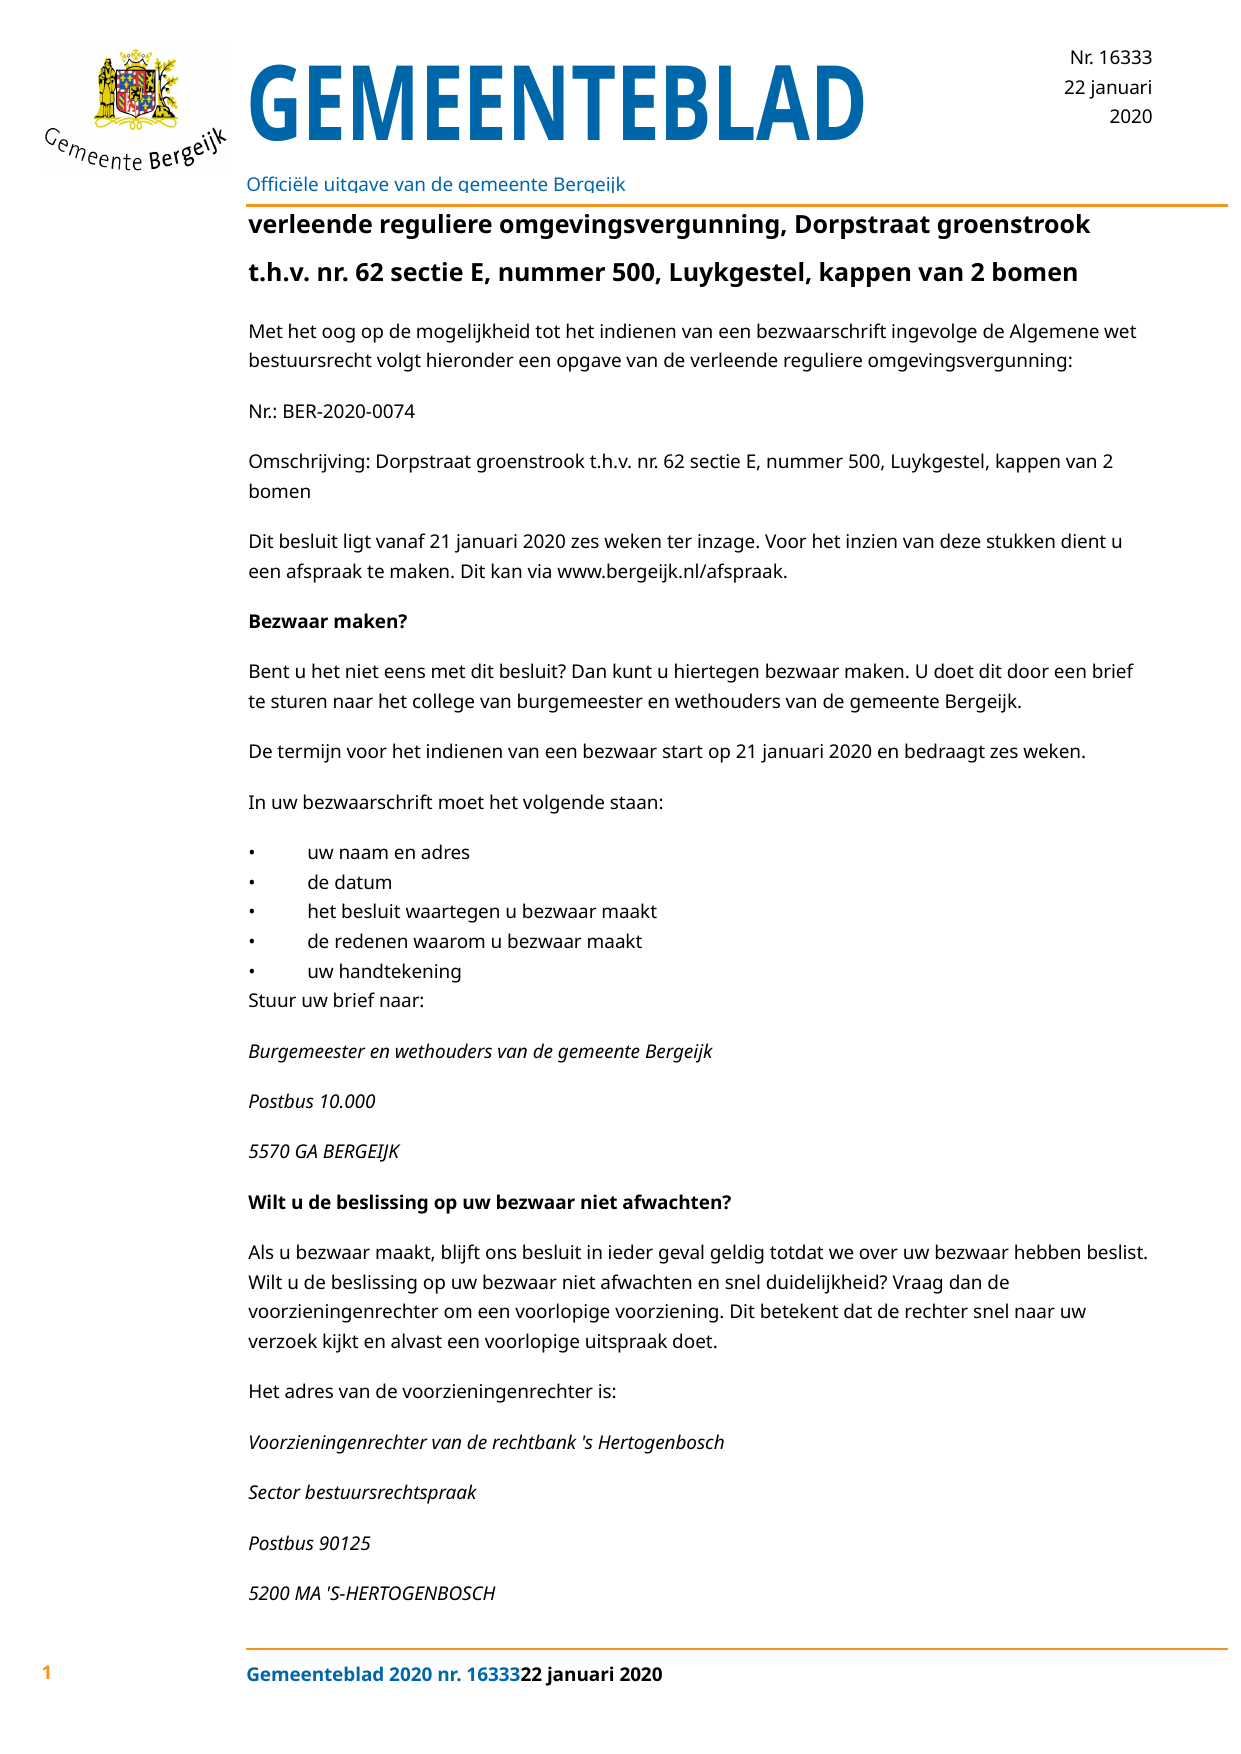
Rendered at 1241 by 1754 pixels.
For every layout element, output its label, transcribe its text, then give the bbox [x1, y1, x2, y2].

text Voorzieningenrechter van de rechtbank 's Hertogenbosch [248, 1429, 1152, 1455]
text De termijn voor het indienen van een bezwaar start op 21 januari 2020 en bedraagt zes weken. [248, 739, 1152, 764]
picture [41, 47, 231, 172]
list uw handtekening [248, 958, 1152, 984]
list de redenen waarom u bezwaar maakt [248, 928, 1152, 954]
list uw naam en adres [248, 839, 1152, 865]
text Postbus 10.000 [248, 1088, 1152, 1114]
text verleende reguliere omgevingsvergunning, Dorpstraat groenstrook t.h.v. nr. 62 sectie E, nummer 500, Luykgestel, kappen van 2 bomen [248, 207, 1152, 288]
text Het adres van de voorzieningenrechter is: [248, 1379, 1152, 1404]
text Sector bestuursrechtspraak [248, 1479, 1152, 1505]
list de datum [248, 869, 1152, 895]
text Als u bezwaar maakt, blijft ons besluit in ieder geval geldig totdat we over uw bezwaar hebben beslist. Wilt u de beslissing op uw bezwaar niet afwachten en snel duidelijkheid? Vraag dan de voorzieningenrechter om een voorlopige voorziening. Dit betekent dat de rechter snel naar uw verzoek kijkt en alvast een voorlopige uitspraak doet. [248, 1239, 1152, 1354]
text Met het oog op de mogelijkheid tot het indienen van een bezwaarschrift ingevolge de Algemene wet bestuursrecht volgt hieronder een opgave van de verleende reguliere omgevingsvergunning: [248, 318, 1152, 373]
text Omschrijving: Dorpstraat groenstrook t.h.v. nr. 62 sectie E, nummer 500, Luykgestel, kappen van 2 bomen [248, 448, 1152, 504]
text 5570 GA BERGEIJK [248, 1139, 1152, 1164]
text Postbus 90125 [248, 1530, 1152, 1556]
text Nr.: BER-2020-0074 [248, 398, 1152, 424]
text In uw bezwaarschrift moet het volgende staan: [248, 789, 1152, 815]
text Bent u het niet eens met dit besluit? Dan kunt u hiertegen bezwaar maken. U doet dit door een brief te sturen naar het college van burgemeester en wethouders van de gemeente Bergeijk. [248, 659, 1152, 714]
text Wilt u de beslissing op uw bezwaar niet afwachten? [248, 1189, 1152, 1215]
list het besluit waartegen u bezwaar maakt [248, 899, 1152, 924]
text Stuur uw brief naar: [248, 987, 1152, 1013]
text Bezwaar maken? [248, 608, 1152, 634]
text 5200 MA 'S-HERTOGENBOSCH [248, 1580, 1152, 1606]
text Burgemeester en wethouders van de gemeente Bergeijk [248, 1038, 1152, 1064]
text Dit besluit ligt vanaf 21 januari 2020 zes weken ter inzage. Voor het inzien van deze stukken dient u een afspraak te maken. Dit kan via www.bergeijk.nl/afspraak. [248, 528, 1152, 584]
